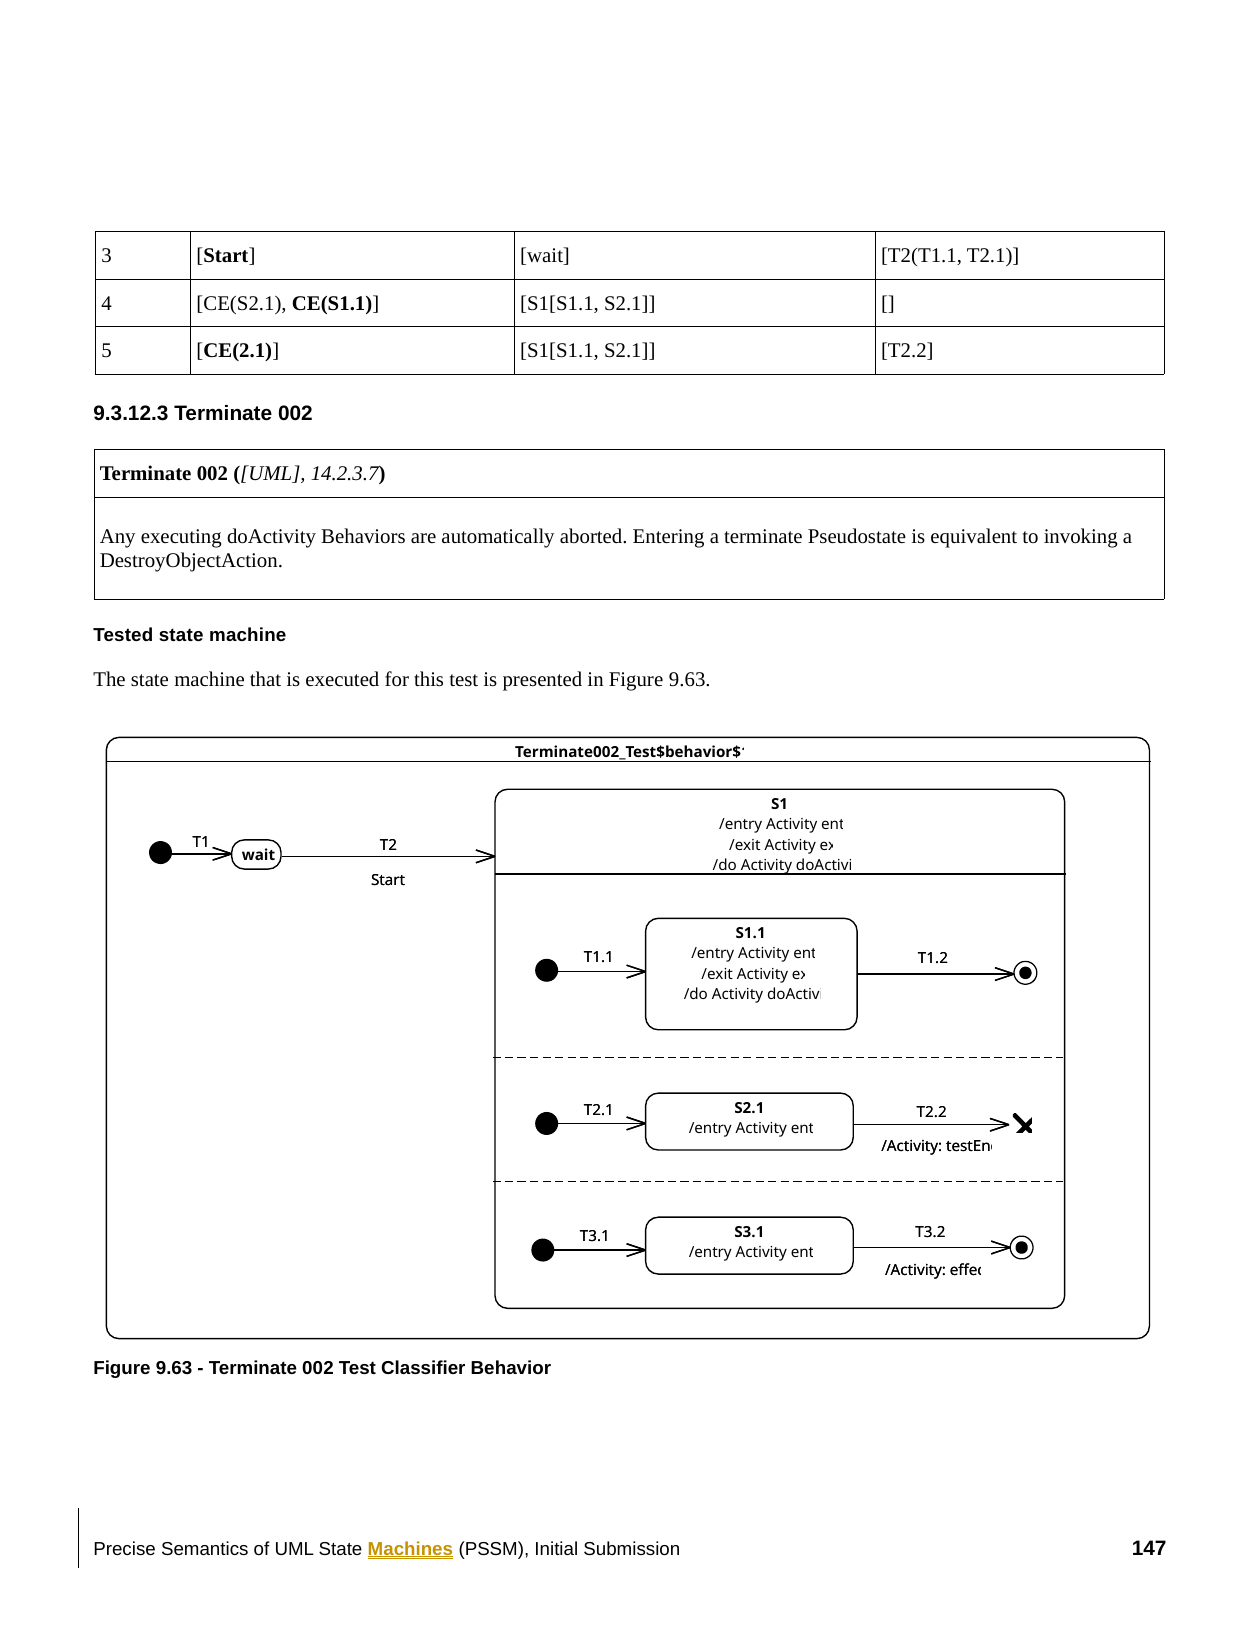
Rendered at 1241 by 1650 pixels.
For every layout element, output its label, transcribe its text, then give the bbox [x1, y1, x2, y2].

subtitle Terminate 002 [93, 399, 1164, 424]
table_cell 4 [96, 280, 190, 326]
table_cell [Start] [191, 232, 514, 279]
table_cell [S1[S1.1, S2.1]] [515, 280, 875, 326]
text Figure 9.63 - Terminate 002 Test Classifier Behavior [93, 724, 1164, 1378]
table_header Terminate 002 ([UML], 14.2.3.7) [95, 450, 1164, 497]
table_cell [CE(2.1)] [191, 327, 514, 374]
table_cell 3 [96, 232, 190, 279]
table_cell [CE(S2.1), CE(S1.1)] [191, 280, 514, 326]
table_cell [T2.2] [876, 327, 1164, 374]
table_cell [T2(T1.1, T2.1)] [876, 232, 1164, 279]
table_cell 5 [96, 327, 190, 374]
table_cell [wait] [515, 232, 875, 279]
table_cell [S1[S1.1, S2.1]] [515, 327, 875, 374]
text The state machine that is executed for this test is presented in Figure 9.63. [93, 666, 1164, 691]
table_cell Any executing doActivity Behaviors are automatically aborted. Entering a terminate Pseudostate is equivalent to invoking a DestroyObjectAction. [95, 498, 1164, 599]
subtitle Tested state machine [93, 624, 1164, 645]
table_cell [] [876, 280, 1164, 326]
